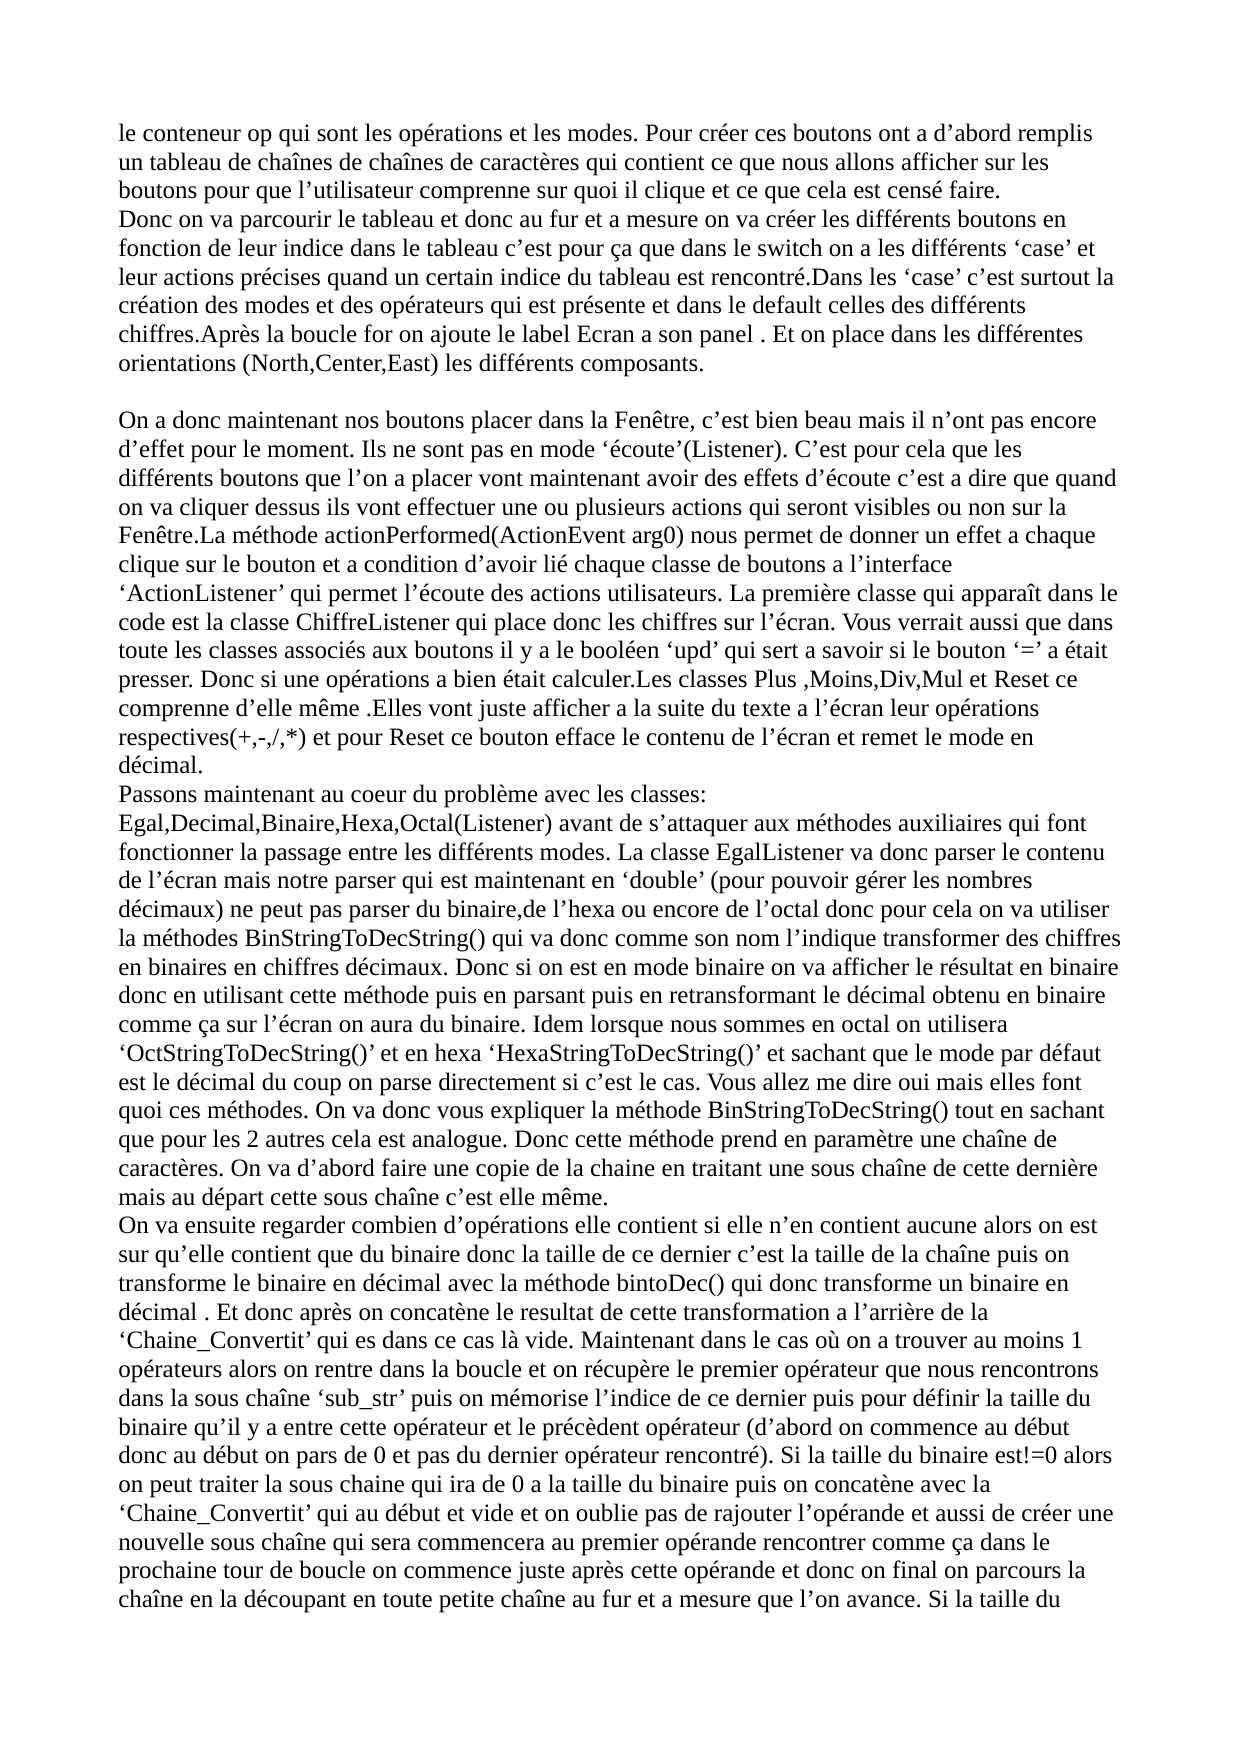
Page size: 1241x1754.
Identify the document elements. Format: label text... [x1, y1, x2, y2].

text On va ensuite regarder combien d’opérations elle contient si elle n’en contient aucune alors on est sur qu’elle contient que du binaire donc la taille de ce dernier c’est la taille de la chaîne puis on transforme le binaire en décimal avec la méthode bintoDec() qui donc transforme un binaire en décimal . Et donc après on concatène le resultat de cette transformation a l’arrière de la ‘Chaine_Convertit’ qui es dans ce cas là vide. Maintenant dans le cas où on a trouver au moins 1 opérateurs alors on rentre dans la boucle et on récupère le premier opérateur que nous rencontrons dans la sous chaîne ‘sub_str’ puis on mémorise l’indice de ce dernier puis pour définir la taille du binaire qu’il y a entre cette opérateur et le précèdent opérateur (d’abord on commence au début donc au début on pars de 0 et pas du dernier opérateur rencontré). Si la taille du binaire est!=0 alors on peut traiter la sous chaine qui ira de 0 a la taille du binaire puis on concatène avec la ‘Chaine_Convertit’ qui au début et vide et on oublie pas de rajouter l’opérande et aussi de créer une nouvelle sous chaîne qui sera commencera au premier opérande rencontrer comme ça dans le prochaine tour de boucle on commence juste après cette opérande et donc on final on parcours la chaîne en la découpant en toute petite chaîne au fur et a mesure que l’on avance. Si la taille du [118, 1211, 1122, 1613]
text On a donc maintenant nos boutons placer dans la Fenêtre, c’est bien beau mais il n’ont pas encore d’effet pour le moment. Ils ne sont pas en mode ‘écoute’(Listener). C’est pour cela que les différents boutons que l’on a placer vont maintenant avoir des effets d’écoute c’est a dire que quand on va cliquer dessus ils vont effectuer une ou plusieurs actions qui seront visibles ou non sur la Fenêtre.La méthode actionPerformed(ActionEvent arg0) nous permet de donner un effet a chaque clique sur le bouton et a condition d’avoir lié chaque classe de boutons a l’interface ‘ActionListener’ qui permet l’écoute des actions utilisateurs. La première classe qui apparaît dans le code est la classe ChiffreListener qui place donc les chiffres sur l’écran. Vous verrait aussi que dans toute les classes associés aux boutons il y a le booléen ‘upd’ qui sert a savoir si le bouton ‘=’ a était presser. Donc si une opérations a bien était calculer.Les classes Plus ,Moins,Div,Mul et Reset ce comprenne d’elle même .Elles vont juste afficher a la suite du texte a l’écran leur opérations respectives(+,-,/,*) et pour Reset ce bouton efface le contenu de l’écran et remet le mode en décimal. [118, 406, 1122, 779]
text Passons maintenant au coeur du problème avec les classes: [118, 779, 1122, 808]
text le conteneur op qui sont les opérations et les modes. Pour créer ces boutons ont a d’abord remplis un tableau de chaînes de chaînes de caractères qui contient ce que nous allons afficher sur les boutons pour que l’utilisateur comprenne sur quoi il clique et ce que cela est censé faire. [118, 118, 1122, 204]
text Donc on va parcourir le tableau et donc au fur et a mesure on va créer les différents boutons en fonction de leur indice dans le tableau c’est pour ça que dans le switch on a les différents ‘case’ et leur actions précises quand un certain indice du tableau est rencontré.Dans les ‘case’ c’est surtout la création des modes et des opérateurs qui est présente et dans le default celles des différents chiffres.Après la boucle for on ajoute le label Ecran a son panel . Et on place dans les différentes orientations (North,Center,East) les différents composants. [118, 204, 1122, 377]
text Egal,Decimal,Binaire,Hexa,Octal(Listener) avant de s’attaquer aux méthodes auxiliaires qui font fonctionner la passage entre les différents modes. La classe EgalListener va donc parser le contenu de l’écran mais notre parser qui est maintenant en ‘double’ (pour pouvoir gérer les nombres décimaux) ne peut pas parser du binaire,de l’hexa ou encore de l’octal donc pour cela on va utiliser la méthodes BinStringToDecString() qui va donc comme son nom l’indique transformer des chiffres en binaires en chiffres décimaux. Donc si on est en mode binaire on va afficher le résultat en binaire donc en utilisant cette méthode puis en parsant puis en retransformant le décimal obtenu en binaire comme ça sur l’écran on aura du binaire. Idem lorsque nous sommes en octal on utilisera ‘OctStringToDecString()’ et en hexa ‘HexaStringToDecString()’ et sachant que le mode par défaut est le décimal du coup on parse directement si c’est le cas. Vous allez me dire oui mais elles font quoi ces méthodes. On va donc vous expliquer la méthode BinStringToDecString() tout en sachant que pour les 2 autres cela est analogue. Donc cette méthode prend en paramètre une chaîne de caractères. On va d’abord faire une copie de la chaine en traitant une sous chaîne de cette dernière mais au départ cette sous chaîne c’est elle même. [118, 808, 1122, 1211]
